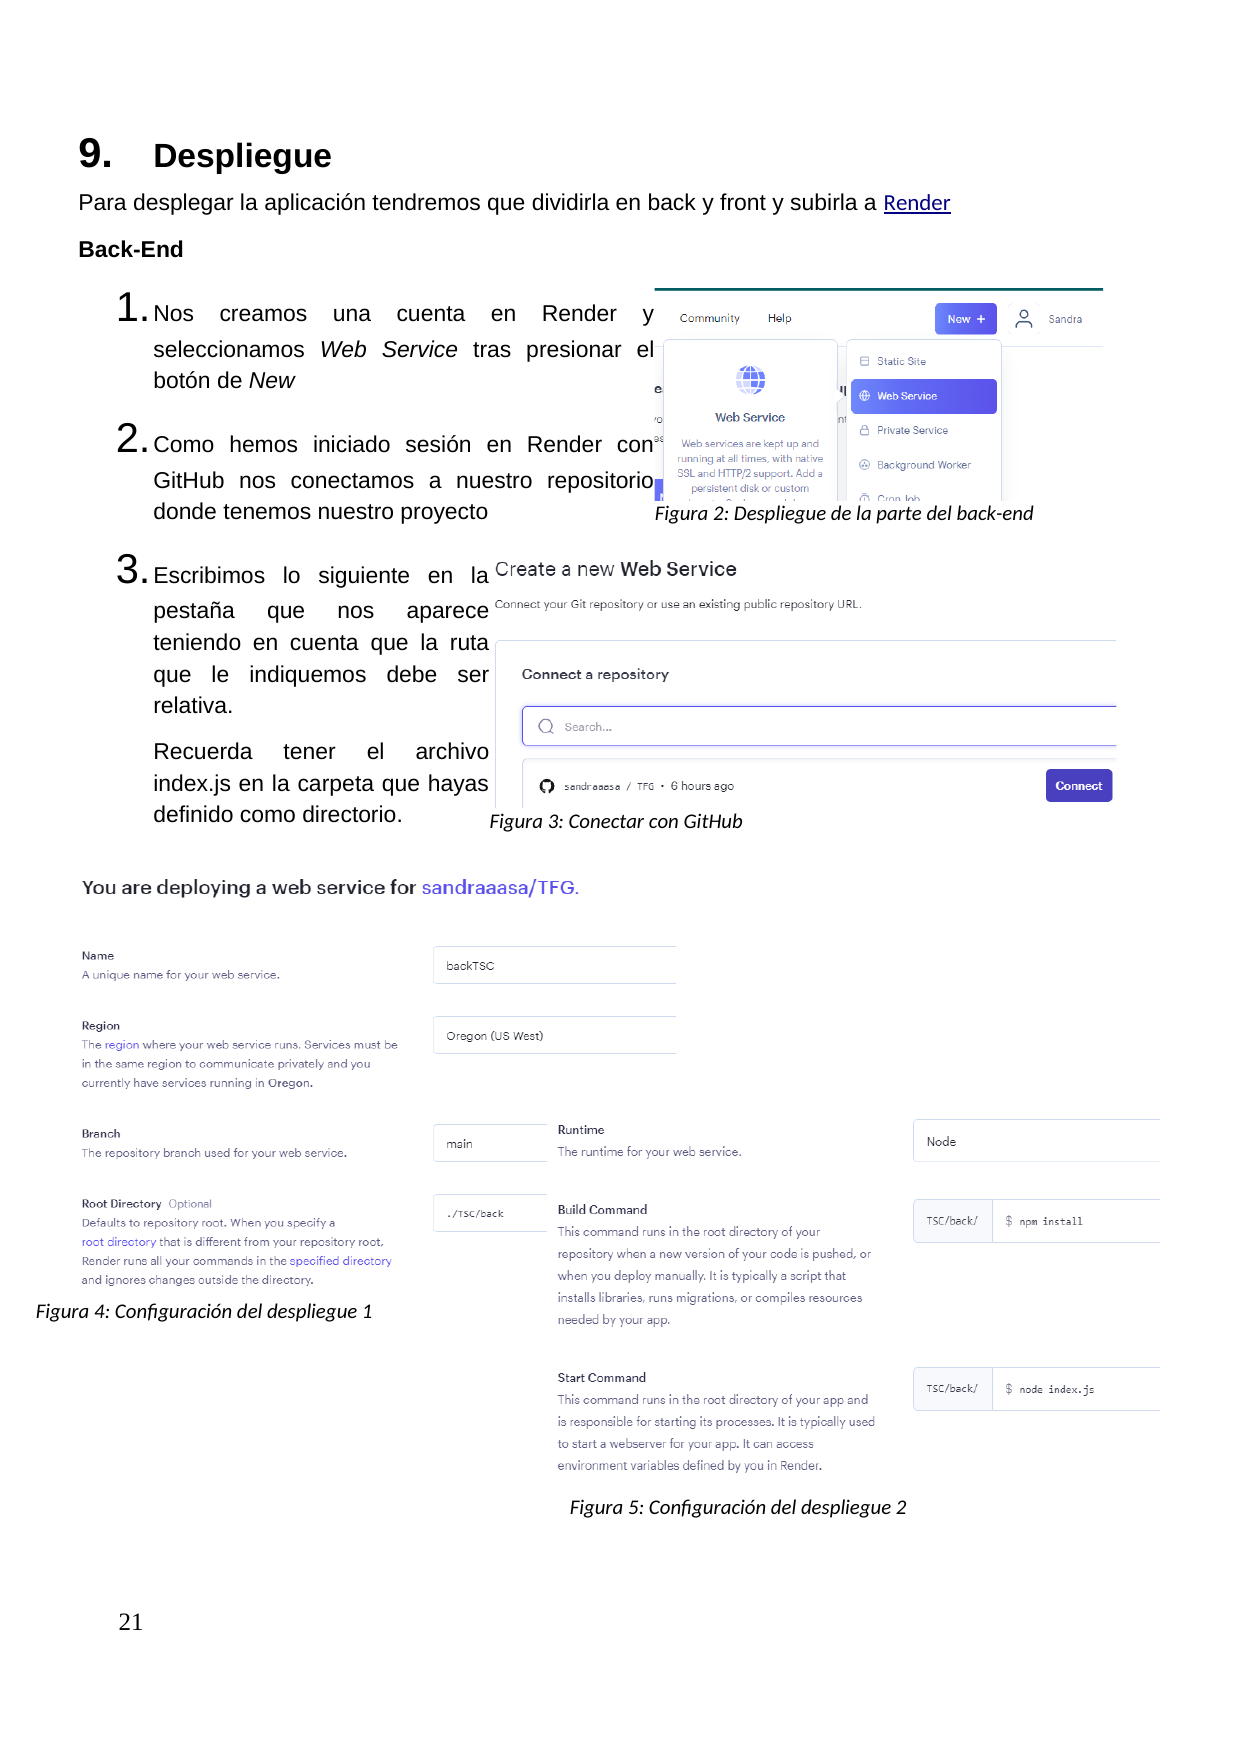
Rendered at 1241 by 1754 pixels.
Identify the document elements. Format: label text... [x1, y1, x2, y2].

list [569, 1089, 1137, 1101]
list Nos creamos una cuenta en Render y seleccionamos Web Service tras presionar el botón de New [116, 283, 1152, 394]
list Figura 5: Configuración del despliegue 2 [569, 1101, 1137, 1520]
list [36, 839, 680, 852]
list Escribimos lo siguiente en la pestaña que nos aparece teniendo en cuenta que la ruta que le indiquemos debe ser relativa. [116, 544, 489, 718]
picture [489, 536, 1117, 808]
list [1117, 544, 1152, 718]
picture [71, 851, 677, 1299]
picture [654, 288, 1104, 501]
subtitle Despliegue [78, 128, 1152, 176]
list Figura 3: Conectar con GitHub [489, 808, 1116, 833]
list [1116, 738, 1152, 828]
list Figura 2: Despliegue de la parte del back-end [654, 501, 1103, 526]
list Recuerda tener el archivo index.js en la carpeta que hayas definido como directorio. [116, 738, 489, 828]
text Para desplegar la aplicación tendremos que dividirla en back y front y subirla a Render [78, 188, 1152, 216]
text Back-End [78, 236, 1152, 263]
list Figura 4: Configuración del despliegue 1 [36, 1299, 569, 1324]
list [1103, 413, 1152, 524]
list Como hemos iniciado sesión en Render con GitHub nos conectamos a nuestro repositorio donde tenemos nuestro proyecto [116, 413, 654, 524]
list [36, 1324, 569, 1364]
